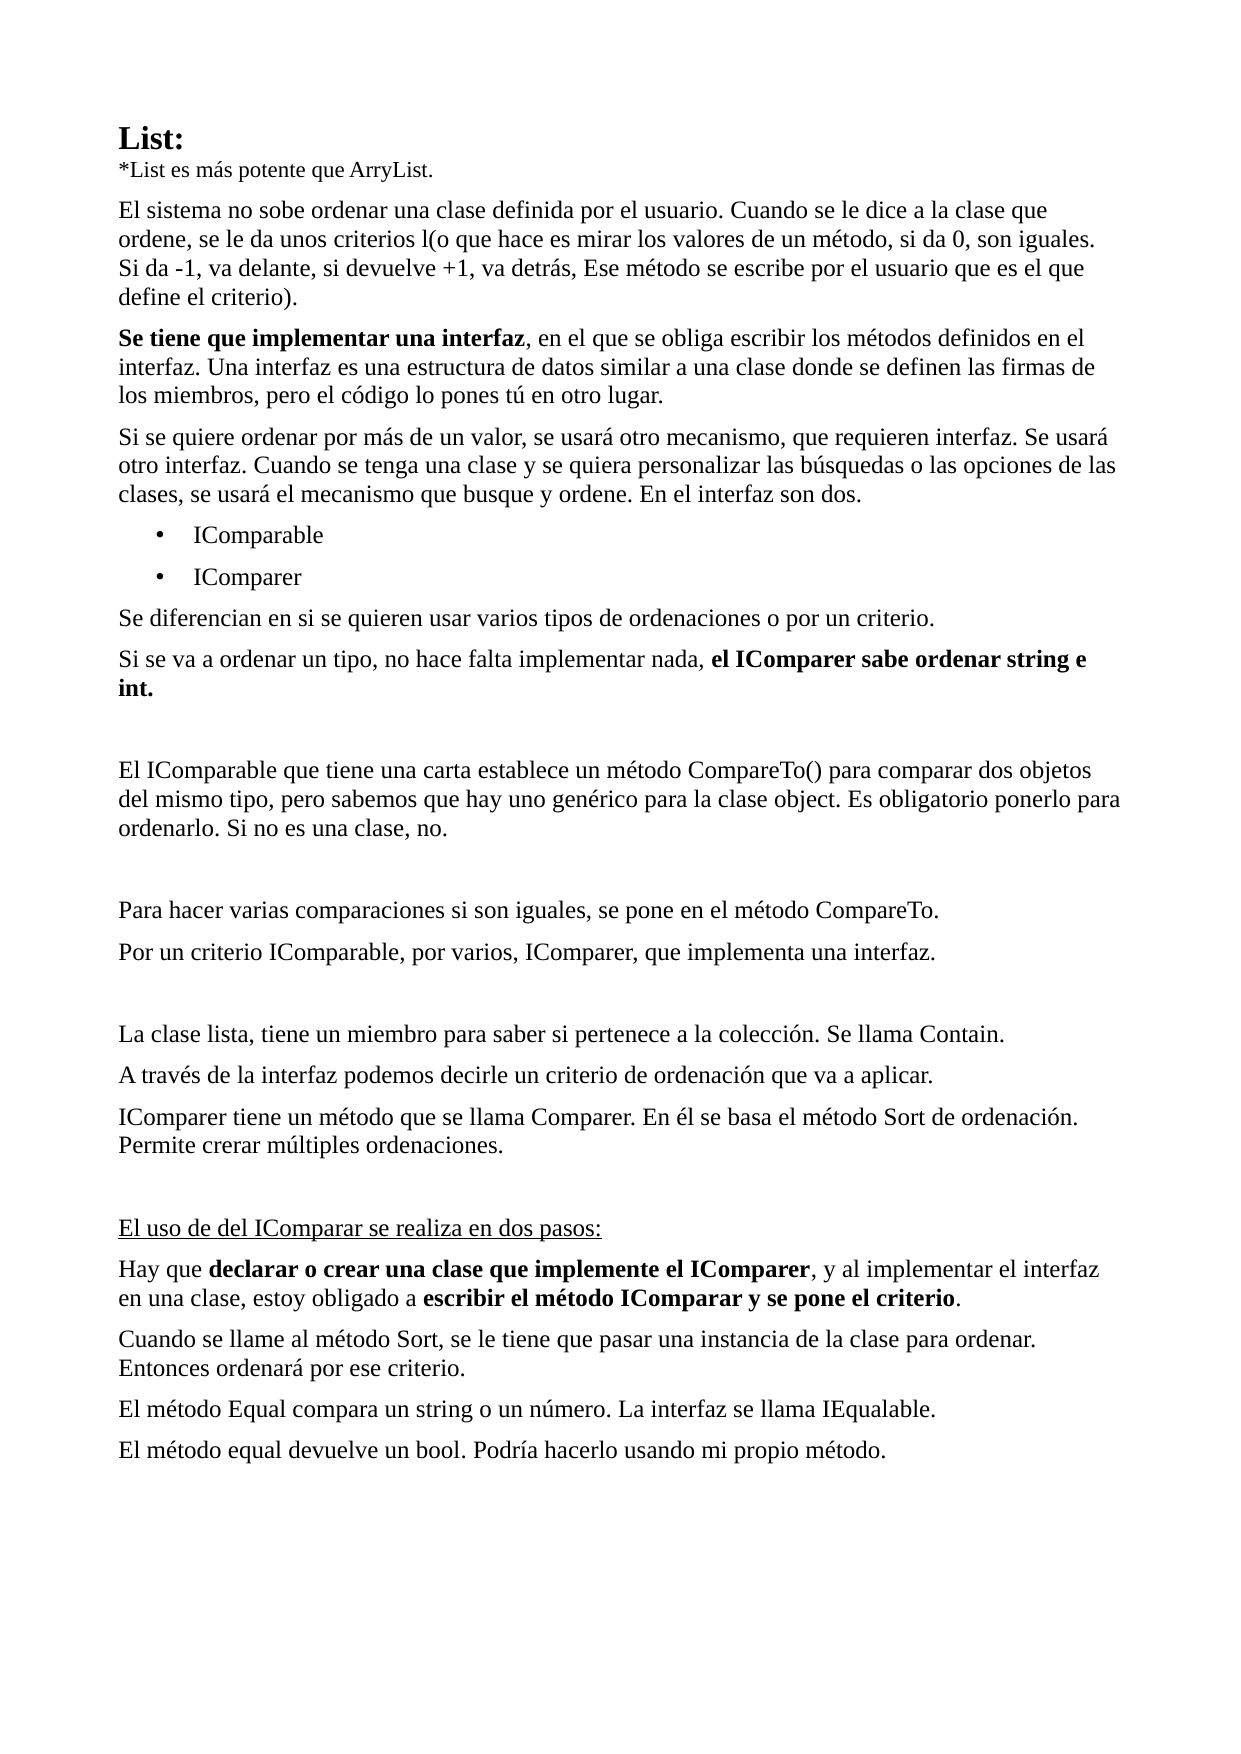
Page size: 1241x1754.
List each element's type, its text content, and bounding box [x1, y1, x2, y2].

text Cuando se llame al método Sort, se le tiene que pasar una instancia de la clase para ordenar. Entonces ordenará por ese criterio. [118, 1324, 1122, 1382]
text El uso de del IComparar se realiza en dos pasos: [118, 1213, 1122, 1242]
text La clase lista, tiene un miembro para saber si pertenece a la colección. Se llama Contain. [118, 1019, 1122, 1048]
text A través de la interfaz podemos decirle un criterio de ordenación que va a aplicar. [118, 1060, 1122, 1089]
text Hay que declarar o crear una clase que implemente el IComparer, y al implementar el interfaz en una clase, estoy obligado a escribir el método IComparar y se pone el criterio. [118, 1254, 1122, 1312]
text El método equal devuelve un bool. Podría hacerlo usando mi propio método. [118, 1435, 1122, 1464]
text Se tiene que implementar una interfaz, en el que se obliga escribir los métodos definidos en el interfaz. Una interfaz es una estructura de datos similar a una clase donde se definen las firmas de los miembros, pero el código lo pones tú en otro lugar. [118, 323, 1122, 409]
text Se diferencian en si se quieren usar varios tipos de ordenaciones o por un criterio. [118, 603, 1122, 632]
text El método Equal compara un string o un número. La interfaz se llama IEqualable. [118, 1394, 1122, 1423]
text List: [118, 118, 1122, 156]
text El sistema no sobe ordenar una clase definida por el usuario. Cuando se le dice a la clase que ordene, se le da unos criterios l(o que hace es mirar los valores de un método, si da 0, son iguales. Si da -1, va delante, si devuelve +1, va detrás, Ese método se escribe por el usuario que es el que define el criterio). [118, 195, 1122, 310]
text *List es más potente que ArryList. [118, 156, 1122, 183]
list IComparable [156, 520, 1122, 549]
text IComparer tiene un método que se llama Comparer. En él se basa el método Sort de ordenación. Permite crerar múltiples ordenaciones. [118, 1102, 1122, 1159]
text El IComparable que tiene una carta establece un método CompareTo() para comparar dos objetos del mismo tipo, pero sabemos que hay uno genérico para la clase object. Es obligatorio ponerlo para ordenarlo. Si no es una clase, no. [118, 755, 1122, 842]
text Si se quiere ordenar por más de un valor, se usará otro mecanismo, que requieren interfaz. Se usará otro interfaz. Cuando se tenga una clase y se quiera personalizar las búsquedas o las opciones de las clases, se usará el mecanismo que busque y ordene. En el interfaz son dos. [118, 422, 1122, 508]
text Si se va a ordenar un tipo, no hace falta implementar nada, el IComparer sabe ordenar string e int. [118, 644, 1122, 702]
text Para hacer varias comparaciones si son iguales, se pone en el método CompareTo. [118, 895, 1122, 924]
list IComparer [156, 562, 1122, 590]
text Por un criterio IComparable, por varios, IComparer, que implementa una interfaz. [118, 937, 1122, 965]
